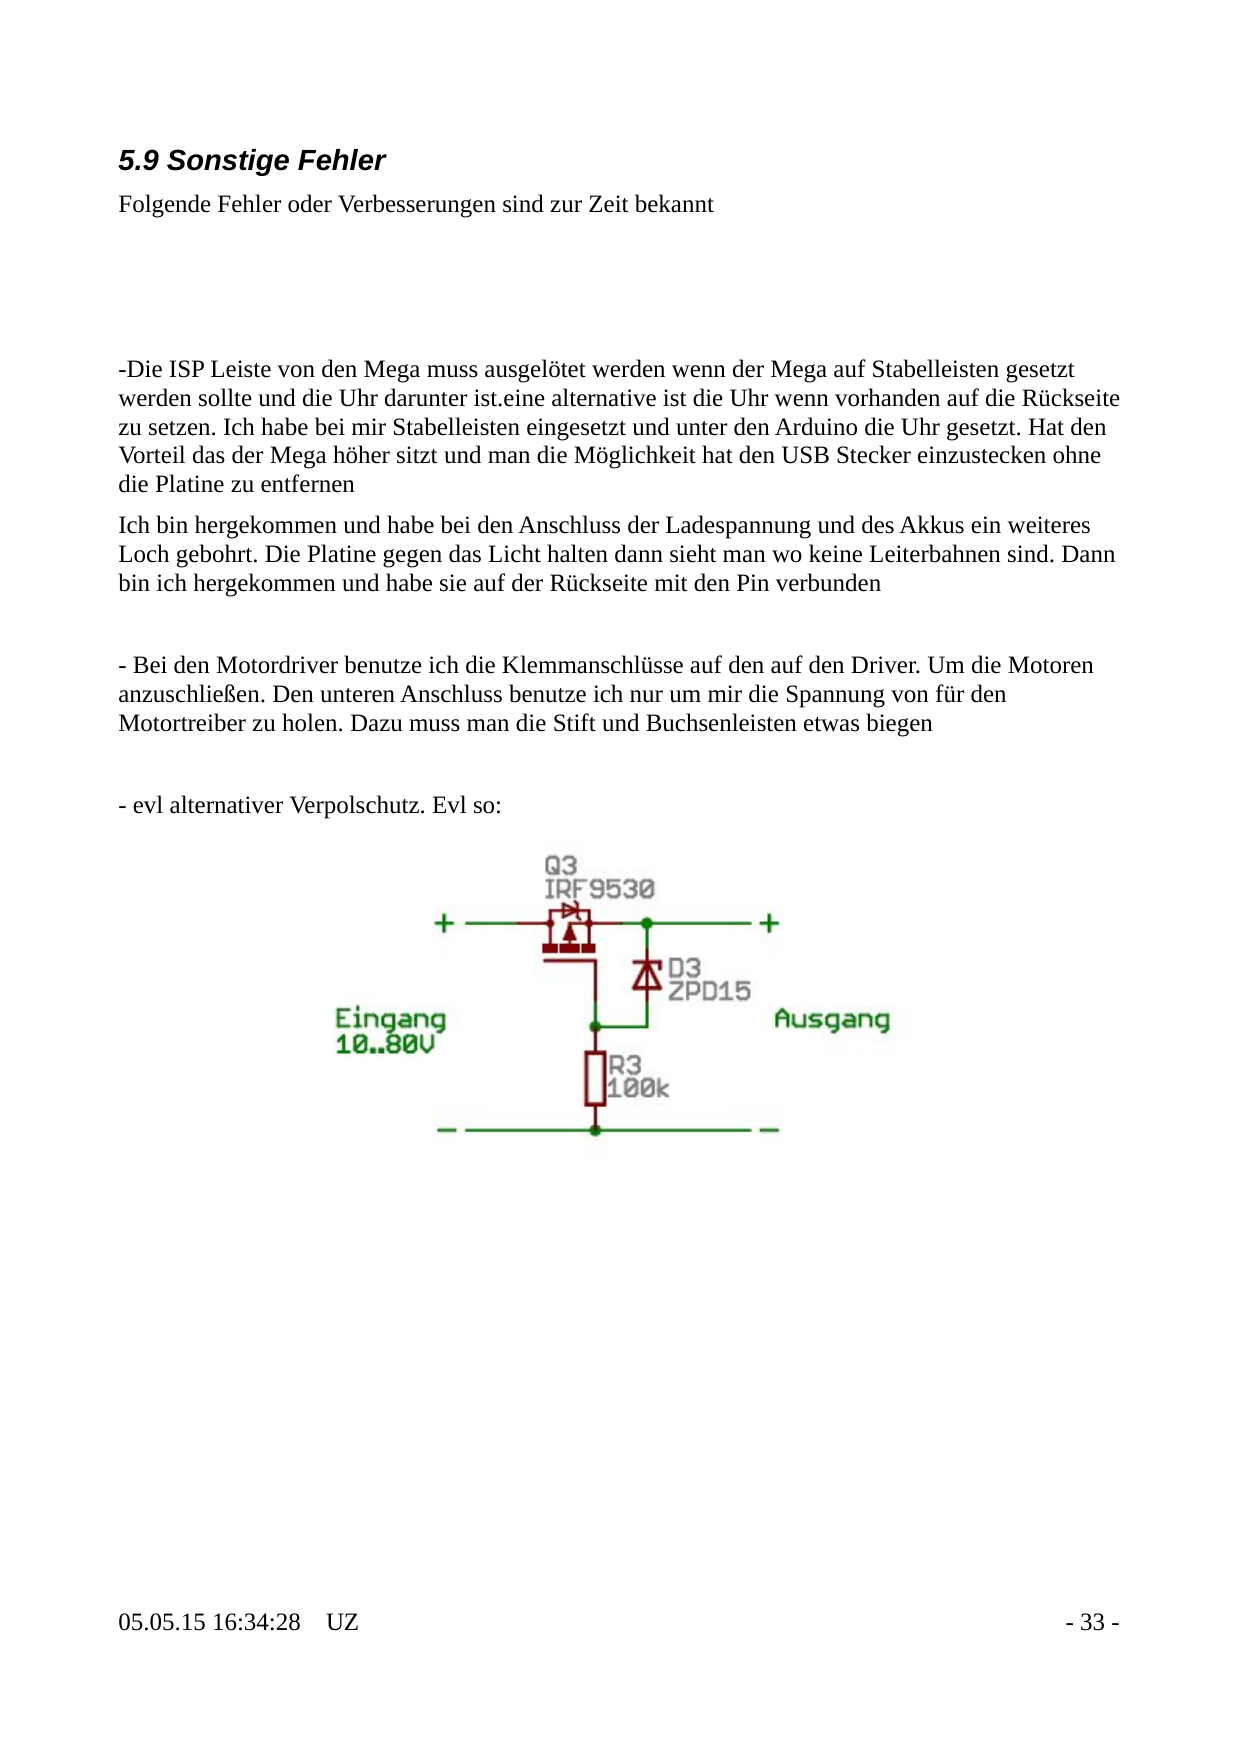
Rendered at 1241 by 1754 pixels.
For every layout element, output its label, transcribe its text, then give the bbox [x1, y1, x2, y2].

text - Bei den Motordriver benutze ich die Klemmanschlüsse auf den auf den Driver. Um die Motoren anzuschließen. Den unteren Anschluss benutze ich nur um mir die Spannung von für den Motortreiber zu holen. Dazu muss man die Stift und Buchsenleisten etwas biegen [118, 650, 1122, 737]
text - evl alternativer Verpolschutz. Evl so: [118, 790, 1122, 819]
text Folgende Fehler oder Verbesserungen sind zur Zeit bekannt [118, 189, 1122, 218]
subtitle 5.9 Sonstige Fehler [118, 143, 1122, 177]
text Ich bin hergekommen und habe bei den Anschluss der Ladespannung und des Akkus ein weiteres Loch gebohrt. Die Platine gegen das Licht halten dann sieht man wo keine Leiterbahnen sind. Dann bin ich hergekommen und habe sie auf der Rückseite mit den Pin verbunden [118, 510, 1122, 597]
picture [308, 831, 932, 1187]
text -Die ISP Leiste von den Mega muss ausgelötet werden wenn der Mega auf Stabelleisten gesetzt werden sollte und die Uhr darunter ist.eine alternative ist die Uhr wenn vorhanden auf die Rückseite zu setzen. Ich habe bei mir Stabelleisten eingesetzt und unter den Arduino die Uhr gesetzt. Hat den Vorteil das der Mega höher sitzt und man die Möglichkeit hat den USB Stecker einzustecken ohne die Platine zu entfernen [118, 354, 1122, 498]
